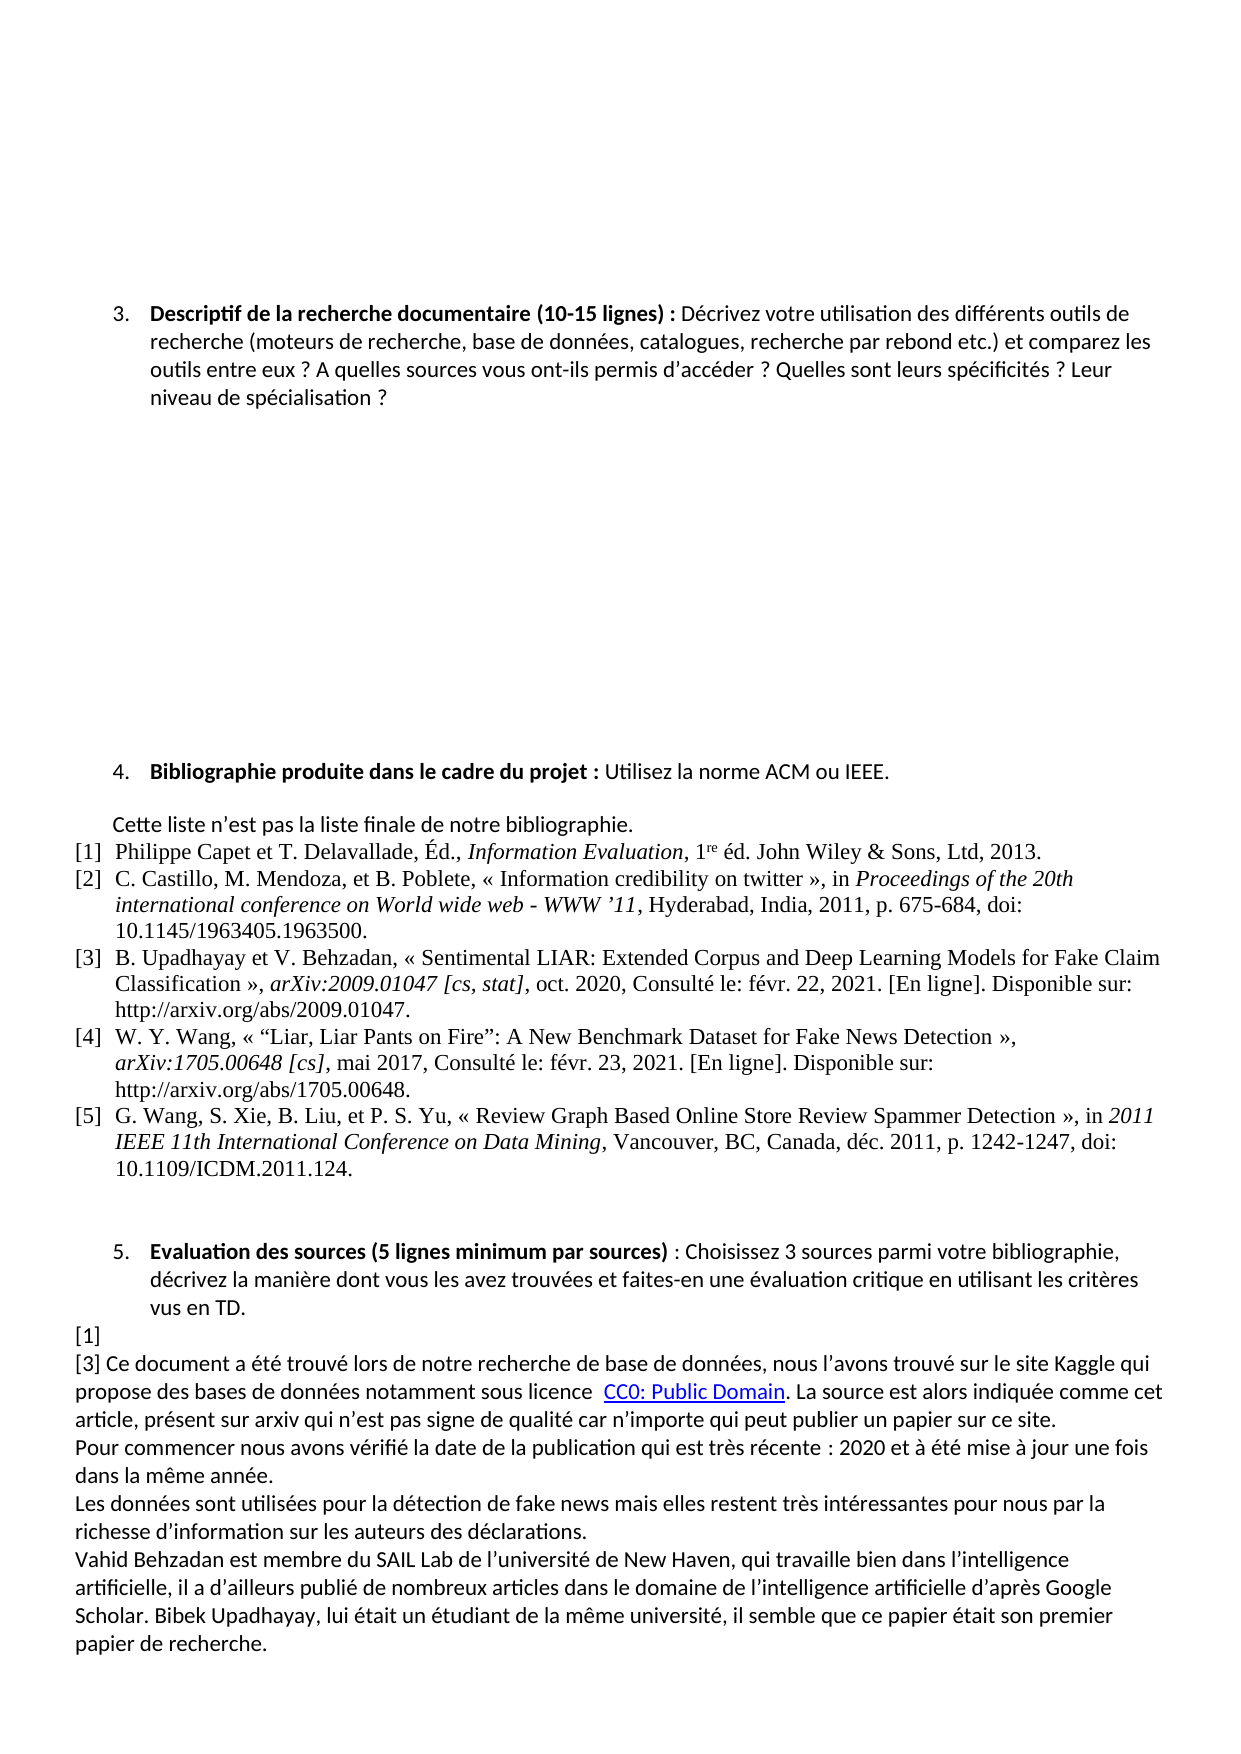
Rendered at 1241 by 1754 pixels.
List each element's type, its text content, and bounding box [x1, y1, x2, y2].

text [1] [75, 1321, 1165, 1349]
text Vahid Behzadan est membre du SAIL Lab de l’université de New Haven, qui travaille bien dans l’intelligence artificielle, il a d’ailleurs publié de nombreux articles dans le domaine de l’intelligence artificielle d’après Google Scholar. Bibek Upadhayay, lui était un étudiant de la même université, il semble que ce papier était son premier papier de recherche. [75, 1545, 1165, 1657]
list Evaluation des sources (5 lignes minimum par sources) : Choisissez 3 sources parmi votre bibliographie, décrivez la manière dont vous les avez trouvées et faites-en une évaluation critique en utilisant les critères vus en TD. [112, 1237, 1165, 1321]
text [5] G. Wang, S. Xie, B. Liu, et P. S. Yu, « Review Graph Based Online Store Review Spammer Detection », in 2011 IEEE 11th International Conference on Data Mining, Vancouver, BC, Canada, déc. 2011, p. 1242‑1247, doi: 10.1109/ICDM.2011.124. [75, 1102, 1165, 1181]
list Bibliographie produite dans le cadre du projet : Utilisez la norme ACM ou IEEE. [112, 757, 1165, 785]
text [1] Philippe Capet et T. Delavallade, Éd., Information Evaluation, 1re éd. John Wiley & Sons, Ltd, 2013. [75, 838, 1165, 865]
text [3] Ce document a été trouvé lors de notre recherche de base de données, nous l’avons trouvé sur le site Kaggle qui propose des bases de données notamment sous licence CC0: Public Domain. La source est alors indiquée comme cet article, présent sur arxiv qui n’est pas signe de qualité car n’importe qui peut publier un papier sur ce site. [75, 1349, 1165, 1433]
text Les données sont utilisées pour la détection de fake news mais elles restent très intéressantes pour nous par la richesse d’information sur les auteurs des déclarations. [75, 1489, 1165, 1545]
text [4] W. Y. Wang, « “Liar, Liar Pants on Fire”: A New Benchmark Dataset for Fake News Detection », arXiv:1705.00648 [cs], mai 2017, Consulté le: févr. 23, 2021. [En ligne]. Disponible sur: http://arxiv.org/abs/1705.00648. [75, 1023, 1165, 1102]
text [2] C. Castillo, M. Mendoza, et B. Poblete, « Information credibility on twitter », in Proceedings of the 20th international conference on World wide web - WWW ’11, Hyderabad, India, 2011, p. 675‑684, doi: 10.1145/1963405.1963500. [75, 865, 1165, 944]
text Pour commencer nous avons vérifié la date de la publication qui est très récente : 2020 et à été mise à jour une fois dans la même année. [75, 1433, 1165, 1489]
list Descriptif de la recherche documentaire (10-15 lignes) : Décrivez votre utilisation des différents outils de recherche (moteurs de recherche, base de données, catalogues, recherche par rebond etc.) et comparez les outils entre eux ? A quelles sources vous ont-ils permis d’accéder ? Quelles sont leurs spécificités ? Leur niveau de spécialisation ? [112, 299, 1165, 411]
text Cette liste n’est pas la liste finale de notre bibliographie. [112, 810, 1165, 838]
text [3] B. Upadhayay et V. Behzadan, « Sentimental LIAR: Extended Corpus and Deep Learning Models for Fake Claim Classification », arXiv:2009.01047 [cs, stat], oct. 2020, Consulté le: févr. 22, 2021. [En ligne]. Disponible sur: http://arxiv.org/abs/2009.01047. [75, 944, 1165, 1023]
